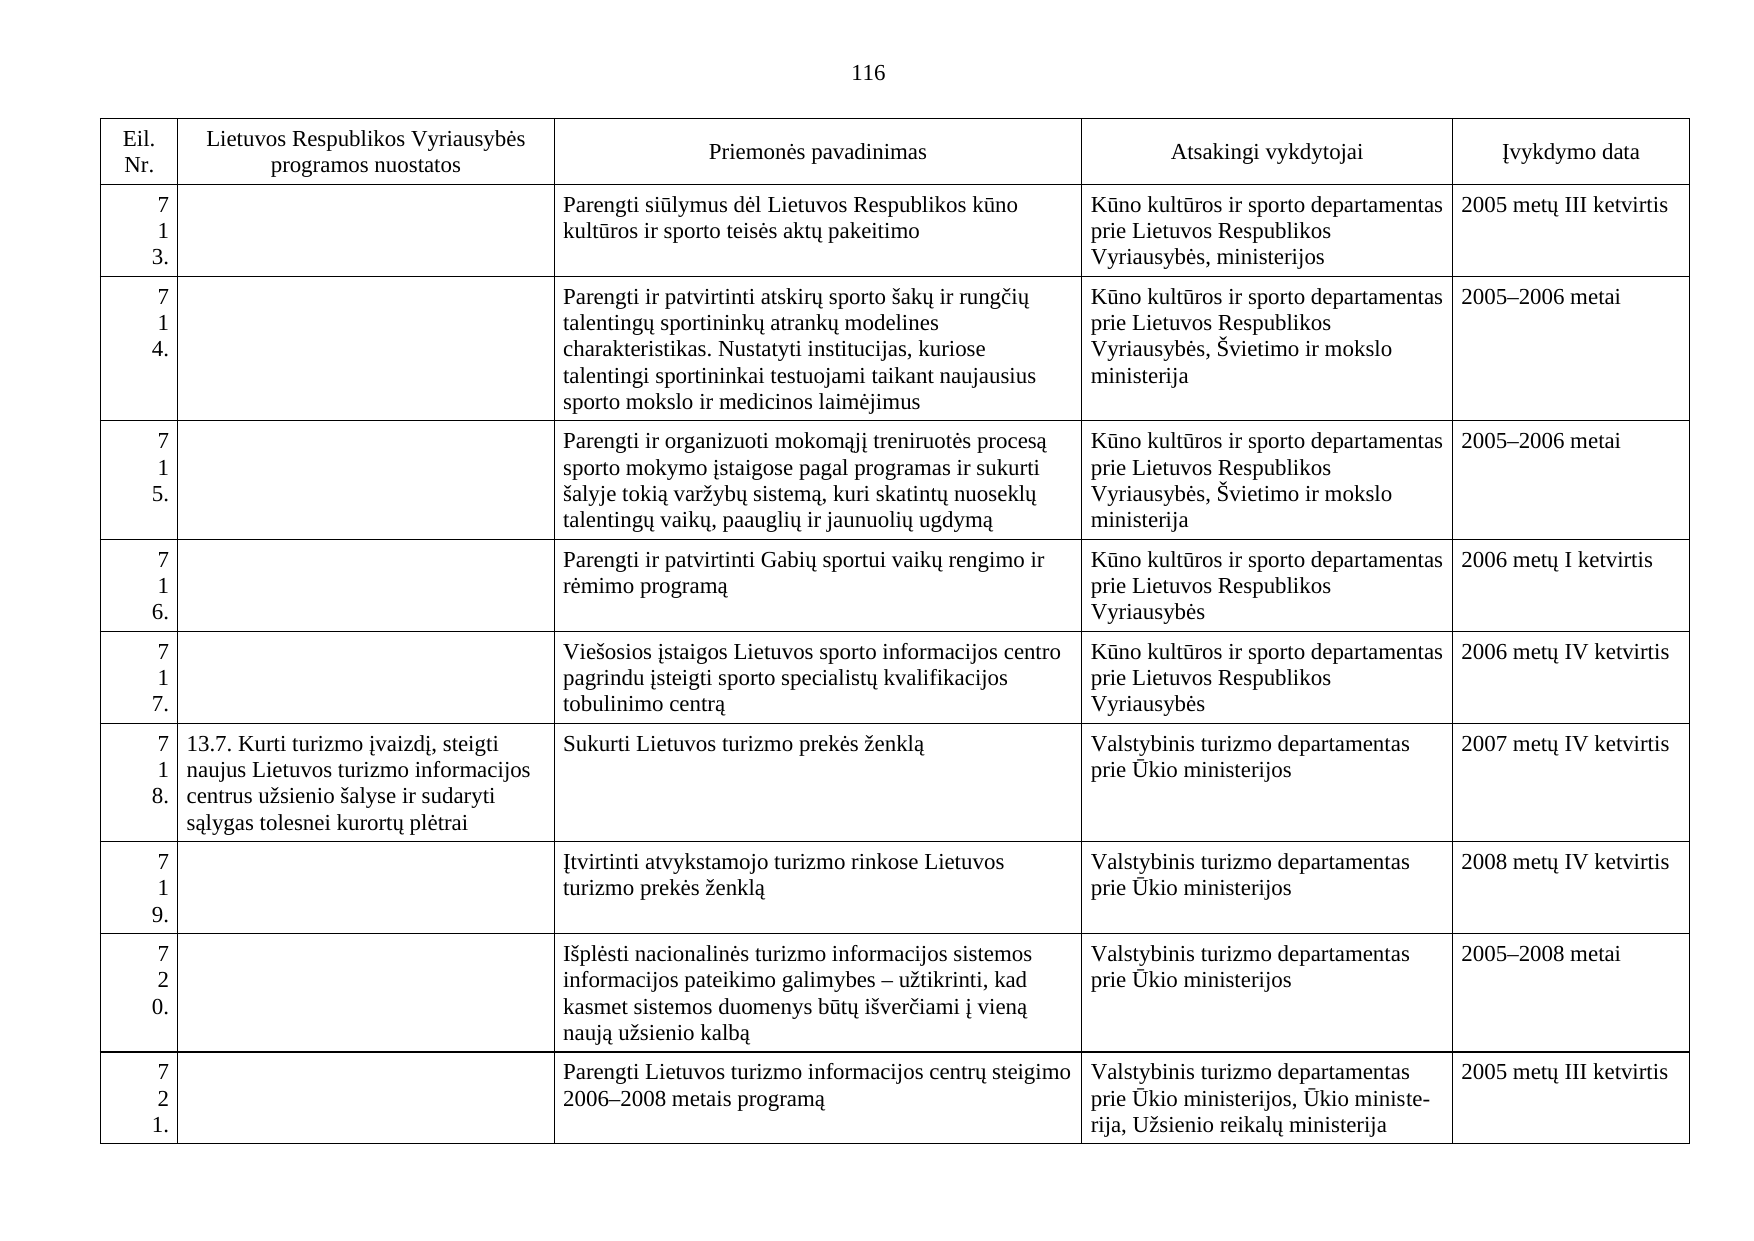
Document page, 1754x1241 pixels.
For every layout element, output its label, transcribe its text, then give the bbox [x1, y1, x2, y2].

table_cell Parengti ir patvirtinti Gabių sportui vaikų rengimo ir rėmimo programą [555, 540, 1081, 631]
table_cell 2006 metų IV ketvirtis [1453, 632, 1689, 723]
table_cell [101, 1053, 177, 1143]
table_cell 2005–2008 metai [1453, 934, 1689, 1051]
table_cell [101, 540, 177, 631]
table_cell 2006 metų I ketvirtis [1453, 540, 1689, 631]
table_cell 2005–2006 metai [1453, 421, 1689, 539]
table_cell Įtvirtinti atvykstamojo turizmo rinkose Lietuvos turizmo prekės ženklą [555, 842, 1081, 933]
table_cell [101, 421, 177, 539]
table_cell [101, 632, 177, 723]
table_cell Viešosios įstaigos Lietuvos sporto informacijos centro pagrindu įsteigti sporto specialistų kvalifikacijos tobulinimo centrą [555, 632, 1081, 723]
table_header Atsakingi vykdytojai [1082, 119, 1452, 184]
table_cell [101, 934, 177, 1051]
table_header Eil. Nr. [101, 119, 177, 184]
table_cell [101, 185, 177, 276]
table_header Lietuvos Respublikos Vyriausybės programos nuostatos [178, 119, 554, 184]
table_cell 2007 metų IV ketvirtis [1453, 724, 1689, 841]
table_cell [178, 632, 554, 723]
table_cell Kūno kultūros ir sporto departamentas prie Lietuvos Respublikos Vyriausybės, Švietimo ir mokslo ministerija [1082, 421, 1452, 539]
table_cell Parengti ir patvirtinti atskirų sporto šakų ir rungčių talentingų sportininkų atrankų modelines charakteristikas. Nustatyti institucijas, kuriose talentingi sportininkai testuojami taikant naujausius sporto mokslo ir medicinos laimėjimus [555, 277, 1081, 420]
table_cell [178, 842, 554, 933]
table_cell Parengti ir organizuoti mokomąjį treniruotės procesą sporto mokymo įstaigose pagal programas ir sukurti šalyje tokią varžybų sistemą, kuri skatintų nuoseklų talentingų vaikų, paauglių ir jaunuolių ugdymą [555, 421, 1081, 539]
table_cell Kūno kultūros ir sporto departamentas prie Lietuvos Respublikos Vyriausybės, Švietimo ir mokslo ministerija [1082, 277, 1452, 420]
table_cell Kūno kultūros ir sporto departamentas prie Lietuvos Respublikos Vyriausybės [1082, 540, 1452, 631]
table_cell 2005–2006 metai [1453, 277, 1689, 420]
table_cell Parengti siūlymus dėl Lietuvos Respublikos kūno kultūros ir sporto teisės aktų pakeitimo [555, 185, 1081, 276]
table_cell Išplėsti nacionalinės turizmo informacijos sistemos informacijos pateikimo galimybes – užtikrinti, kad kasmet sistemos duomenys būtų išverčiami į vieną naują užsienio kalbą [555, 934, 1081, 1051]
table_cell 2005 metų III ketvirtis [1453, 1053, 1689, 1143]
table_cell Parengti Lietuvos turizmo informacijos centrų steigimo 2006–2008 metais programą [555, 1053, 1081, 1143]
table_cell Valstybinis turizmo departamentas prie Ūkio ministerijos [1082, 842, 1452, 933]
table_cell Valstybinis turizmo departamentas prie Ūkio ministerijos [1082, 934, 1452, 1051]
table_cell 2008 metų IV ketvirtis [1453, 842, 1689, 933]
table_cell Valstybinis turizmo departamentas prie Ūkio ministerijos [1082, 724, 1452, 841]
table_cell 2005 metų III ketvirtis [1453, 185, 1689, 276]
table_cell Kūno kultūros ir sporto departamentas prie Lietuvos Respublikos Vyriausybės [1082, 632, 1452, 723]
table_cell [178, 277, 554, 420]
table_cell [101, 277, 177, 420]
table_header Įvykdymo data [1453, 119, 1689, 184]
table_cell Sukurti Lietuvos turizmo prekės ženklą [555, 724, 1081, 841]
table_cell [178, 421, 554, 539]
table_cell Valstybinis turizmo departamentas prie Ūkio ministerijos, Ūkio minis­te­rija, Užsienio reikalų ministerija [1082, 1053, 1452, 1143]
table_cell [101, 724, 177, 841]
table_cell [178, 1053, 554, 1143]
table_header Priemonės pavadinimas [555, 119, 1081, 184]
table_cell 13.7. Kurti turizmo įvaizdį, steigti naujus Lietuvos turizmo informacijos centrus užsienio šalyse ir sudaryti sąlygas tolesnei kurortų plėtrai [178, 724, 554, 841]
table_cell [178, 540, 554, 631]
table_cell [101, 842, 177, 933]
table_cell [178, 934, 554, 1051]
table_cell Kūno kultūros ir sporto departamentas prie Lietuvos Respublikos Vyriausybės, ministerijos [1082, 185, 1452, 276]
table_cell [178, 185, 554, 276]
